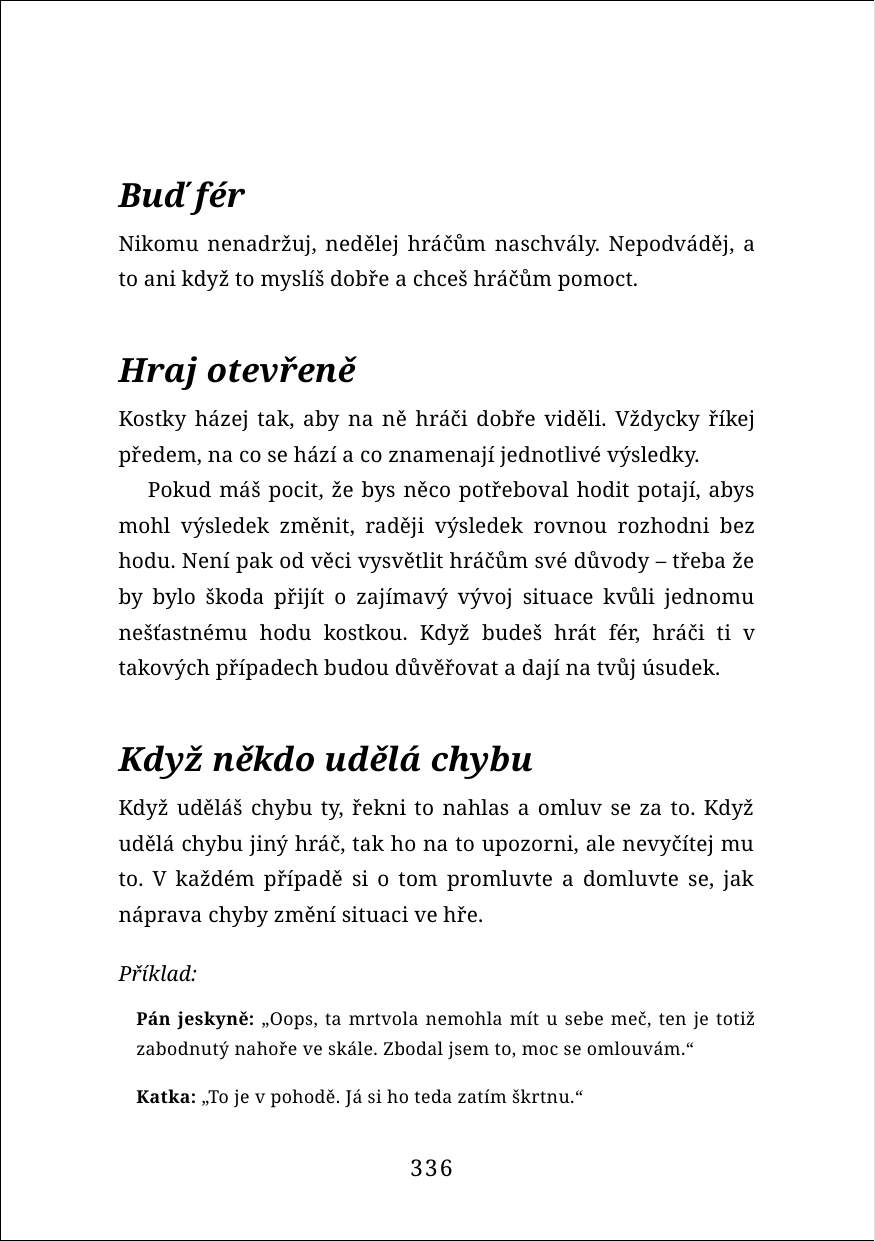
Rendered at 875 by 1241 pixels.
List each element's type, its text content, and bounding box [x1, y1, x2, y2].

text Kostky házej tak, aby na ně hráči dobře viděli. Vždycky říkej předem, na co se hází a co znamenají jednotlivé výsledky. Pokud máš pocit, že bys něco potřeboval hodit potají, abys mohl výsledek změnit, raději výsledek rovnou rozhodni bez hodu. Není pak od věci vysvětlit hráčům své důvody – třeba že by bylo škoda přijít o zajímavý vývoj situace kvůli jednomu nešťastnému hodu kostkou. Když budeš hrát fér, hráči ti v takových případech budou důvěřovat a dají na tvůj úsudek. [118, 404, 756, 682]
subtitle Když někdo udělá chybu [118, 736, 756, 781]
text Pán jeskyně: „Oops, ta mrtvola nemohla mít u sebe meč, ten je totiž zabodnutý nahoře ve skále. Zbodal jsem to, moc se omlouvám.“ [136, 1006, 756, 1061]
subtitle Hraj otevřeně [118, 347, 756, 393]
text Nikomu nenadržuj, nedělej hráčům naschvály. Nepodváděj, a to ani když to myslíš dobře a chceš hráčům pomoct. [118, 229, 756, 293]
text Katka: „To je v pohodě. Já si ho teda zatím škrtnu.“ [136, 1084, 756, 1108]
text Příklad: [118, 959, 756, 987]
text Když uděláš chybu ty, řekni to nahlas a omluv se za to. Když udělá chybu jiný hráč, tak ho na to upozorni, ale nevyčítej mu to. V každém případě si o tom promluvte a domluvte se, jak náprava chyby změní situaci ve hře. [118, 793, 756, 928]
subtitle Buď fér [118, 172, 756, 217]
